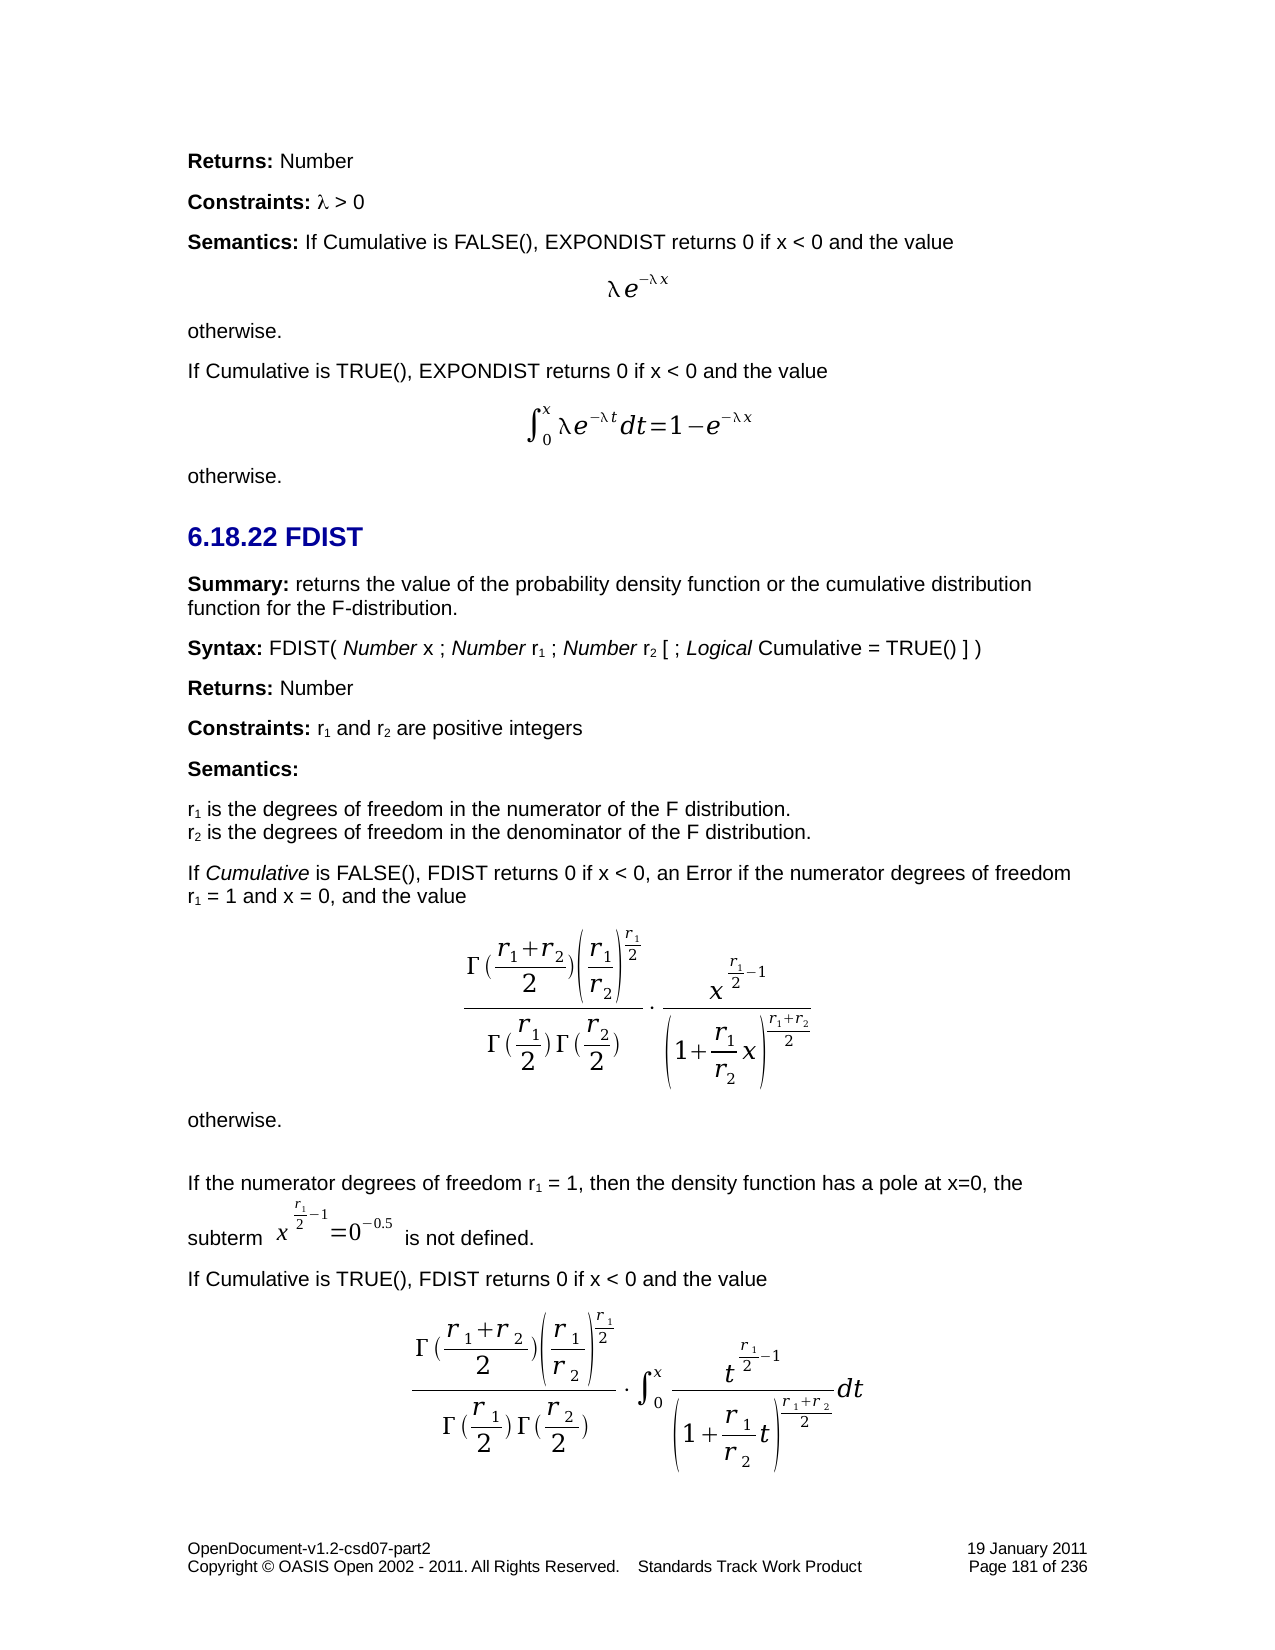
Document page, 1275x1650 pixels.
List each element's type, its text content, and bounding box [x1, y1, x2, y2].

text If Cumulative is TRUE(), EXPONDIST returns 0 if x < 0 and the value [187, 360, 1088, 383]
text Returns: Number [187, 150, 1088, 173]
text If Cumulative is FALSE(), FDIST returns 0 if x < 0, an Error if the numerator degrees of freedom r1 = 1 and x = 0, and the value [187, 861, 1088, 908]
text If the numerator degrees of freedom r1 = 1, then the density function has a pole at x=0, the subterm is not defined. [187, 1148, 1088, 1250]
text otherwise. [187, 320, 1088, 343]
text If Cumulative is TRUE(), FDIST returns 0 if x < 0 and the value [187, 1267, 1088, 1291]
text otherwise. [187, 1108, 1088, 1132]
text Summary: returns the value of the probability density function or the cumulative distribution function for the F-distribution. [187, 573, 1088, 620]
text Syntax: FDIST( Number x ; Number r1 ; Number r2 [ ; Logical Cumulative = TRUE() ] ) [187, 636, 1088, 660]
text otherwise. [187, 465, 1088, 488]
text Returns: Number [187, 677, 1088, 700]
text Constraints: l > 0 [187, 190, 1088, 214]
text Semantics: If Cumulative is FALSE(), EXPONDIST returns 0 if x < 0 and the value [187, 230, 1088, 254]
subtitle FDIST [187, 522, 1088, 552]
text r1 is the degrees of freedom in the numerator of the F distribution. r2 is the degrees of freedom in the denominator of the F distribution. [187, 797, 1088, 844]
text Constraints: r1 and r2 are positive integers [187, 717, 1088, 740]
text Semantics: [187, 757, 1088, 781]
